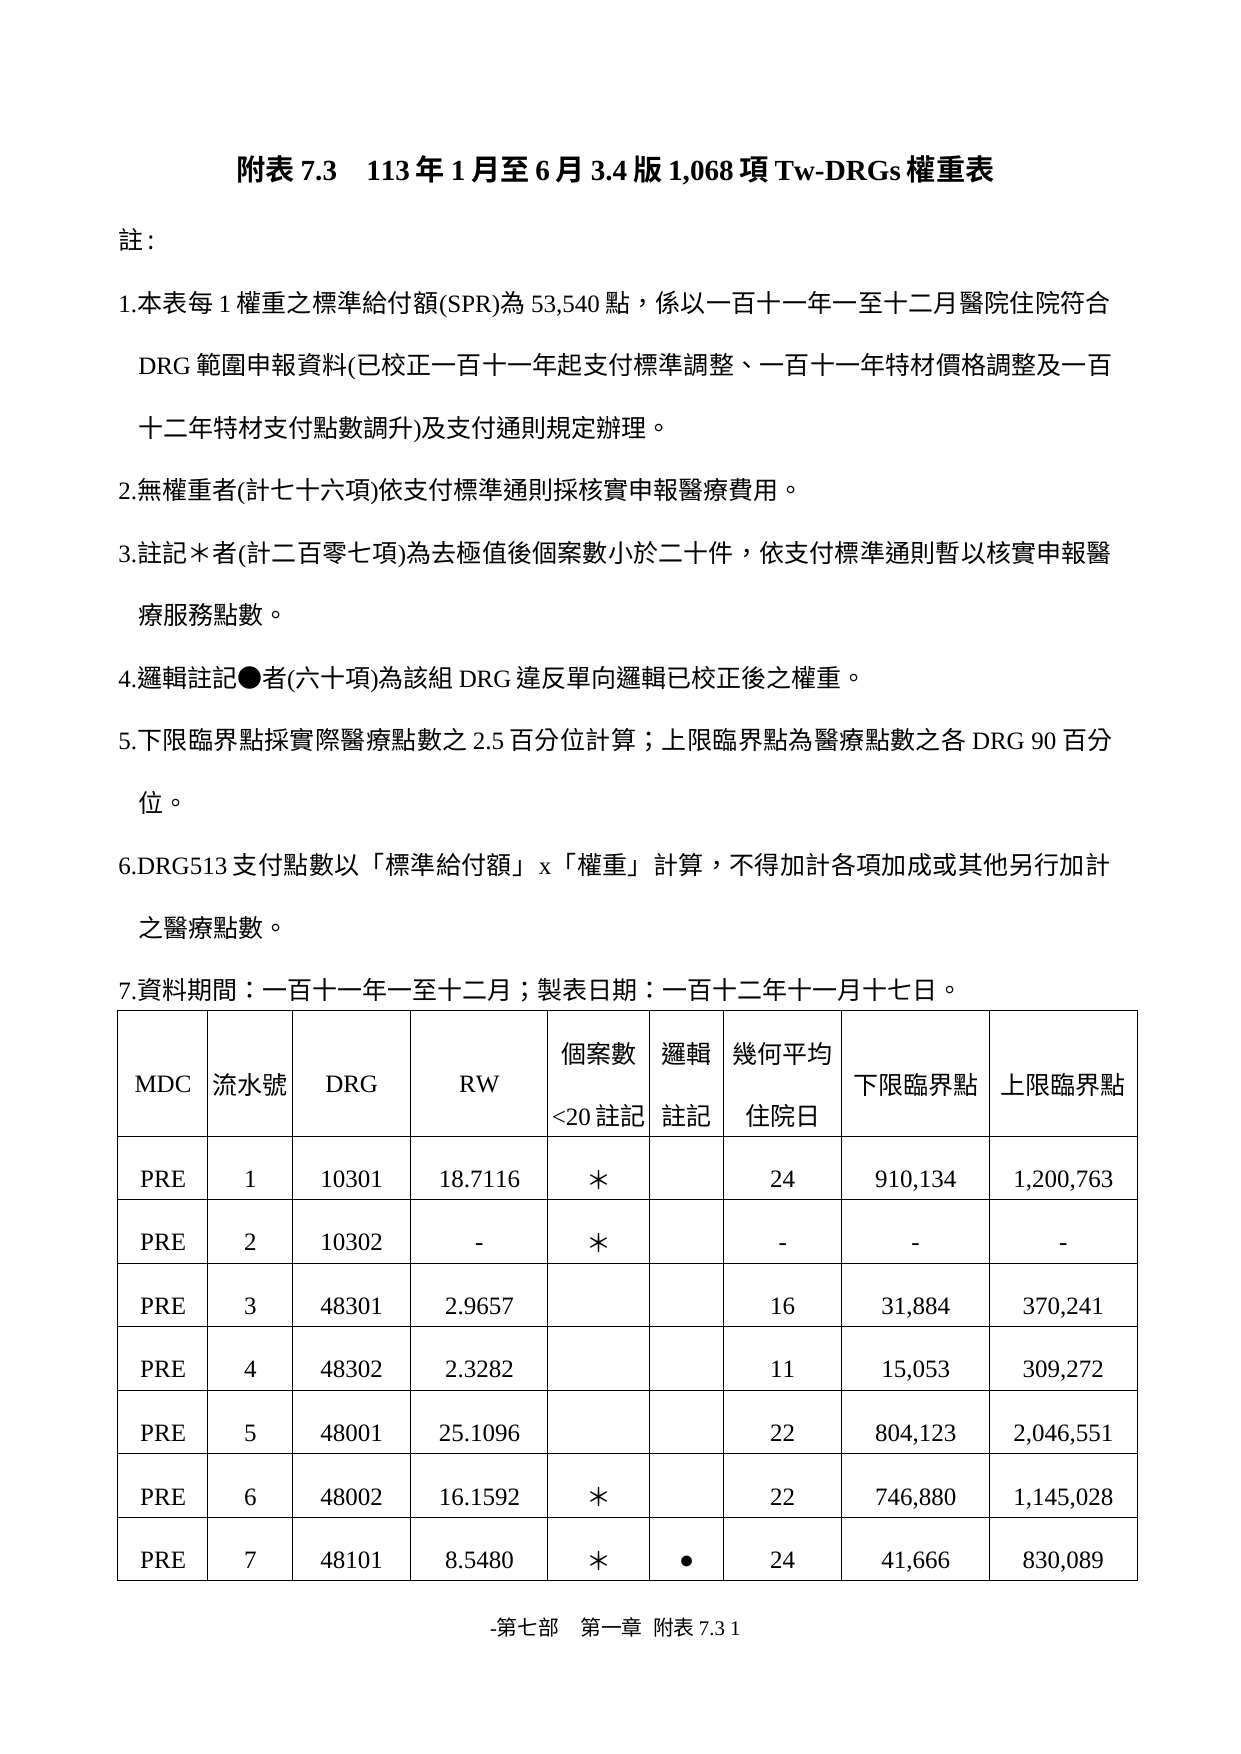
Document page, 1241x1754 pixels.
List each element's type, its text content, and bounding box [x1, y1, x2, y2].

table_cell - [842, 1200, 989, 1263]
table_cell 48301 [293, 1264, 410, 1326]
text 2.無權重者(計七十六項)依支付標準通則採核實申報醫療費用。 [118, 447, 1112, 509]
text 5.下限臨界點採實際醫療點數之2.5百分位計算；上限臨界點為醫療點數之各DRG 90百分位。 [118, 697, 1112, 822]
text 1.本表每1權重之標準給付額(SPR)為53,540點，係以一百十一年一至十二月醫院住院符合DRG範圍申報資料(已校正一百十一年起支付標準調整、一百十一年特材價格調整及一百十二年特材支付點數調升)及支付通則規定辦理。 [118, 259, 1112, 447]
text 註: [118, 197, 1112, 259]
table_cell PRE [118, 1327, 207, 1390]
table_cell 22 [724, 1391, 841, 1453]
table_cell PRE [118, 1200, 207, 1263]
table_cell 48002 [293, 1454, 410, 1517]
table_cell 24 [724, 1518, 841, 1580]
table_cell 1,200,763 [990, 1137, 1137, 1199]
table_cell 41,666 [842, 1518, 989, 1580]
table_header DRG [293, 1011, 410, 1136]
table_cell 309,272 [990, 1327, 1137, 1390]
table_cell 910,134 [842, 1137, 989, 1199]
table_cell - [411, 1200, 547, 1263]
table_cell 2,046,551 [990, 1391, 1137, 1453]
table_cell 8.5480 [411, 1518, 547, 1580]
table_cell 3 [208, 1264, 292, 1326]
table_cell 5 [208, 1391, 292, 1453]
text 4.邏輯註記●者(六十項)為該組DRG違反單向邏輯已校正後之權重。 [118, 634, 1112, 697]
table_cell 1 [208, 1137, 292, 1199]
table_cell 48302 [293, 1327, 410, 1390]
table_cell 6 [208, 1454, 292, 1517]
table_cell 18.7116 [411, 1137, 547, 1199]
table_cell 746,880 [842, 1454, 989, 1517]
table_cell PRE [118, 1518, 207, 1580]
table_cell 25.1096 [411, 1391, 547, 1453]
table_cell [548, 1264, 649, 1326]
table_cell 830,089 [990, 1518, 1137, 1580]
table_cell - [990, 1200, 1137, 1263]
table_cell 22 [724, 1454, 841, 1517]
table_cell 2.3282 [411, 1327, 547, 1390]
table_cell PRE [118, 1391, 207, 1453]
table_header 下限臨界點 [842, 1011, 989, 1136]
table_cell 16.1592 [411, 1454, 547, 1517]
table_cell [650, 1264, 723, 1326]
table_header 幾何平均 住院日 [724, 1011, 841, 1136]
table_cell [650, 1137, 723, 1199]
table_cell 10301 [293, 1137, 410, 1199]
table_cell 7 [208, 1518, 292, 1580]
text 3.註記＊者(計二百零七項)為去極值後個案數小於二十件，依支付標準通則暫以核實申報醫療服務點數。 [118, 509, 1112, 634]
table_cell [548, 1327, 649, 1390]
table_cell ● [650, 1518, 723, 1580]
table_cell 11 [724, 1327, 841, 1390]
table_header 上限臨界點 [990, 1011, 1137, 1136]
table_cell [548, 1391, 649, 1453]
table_cell 2.9657 [411, 1264, 547, 1326]
table_cell 48001 [293, 1391, 410, 1453]
table_cell 24 [724, 1137, 841, 1199]
text 7.資料期間：一百十一年一至十二月；製表日期：一百十二年十一月十七日。 [118, 947, 1112, 1009]
table_cell 48101 [293, 1518, 410, 1580]
table_cell ＊ [548, 1518, 649, 1580]
text 6.DRG513支付點數以「標準給付額」x「權重」計算，不得加計各項加成或其他另行加計之醫療點數。 [118, 822, 1112, 947]
table_cell PRE [118, 1264, 207, 1326]
table_cell 4 [208, 1327, 292, 1390]
table_cell [650, 1391, 723, 1453]
table_cell - [724, 1200, 841, 1263]
table_header 邏輯 註記 [650, 1011, 723, 1136]
table_header 流水號 [208, 1011, 292, 1136]
table_cell PRE [118, 1137, 207, 1199]
table_cell 15,053 [842, 1327, 989, 1390]
table_cell 16 [724, 1264, 841, 1326]
table_cell 804,123 [842, 1391, 989, 1453]
table_cell 370,241 [990, 1264, 1137, 1326]
table_cell [650, 1200, 723, 1263]
table_cell [650, 1327, 723, 1390]
table_cell 2 [208, 1200, 292, 1263]
table_cell 1,145,028 [990, 1454, 1137, 1517]
subtitle 附表7.3 113年1月至6月3.4版1,068項Tw-DRGs權重表 [118, 146, 1112, 188]
table_cell PRE [118, 1454, 207, 1517]
table_header RW [411, 1011, 547, 1136]
table_cell ＊ [548, 1454, 649, 1517]
table_cell ＊ [548, 1137, 649, 1199]
table_header 個案數<20註記 [548, 1011, 649, 1136]
table_cell 31,884 [842, 1264, 989, 1326]
table_cell ＊ [548, 1200, 649, 1263]
table_cell 10302 [293, 1200, 410, 1263]
table_header MDC [118, 1011, 207, 1136]
table_cell [650, 1454, 723, 1517]
